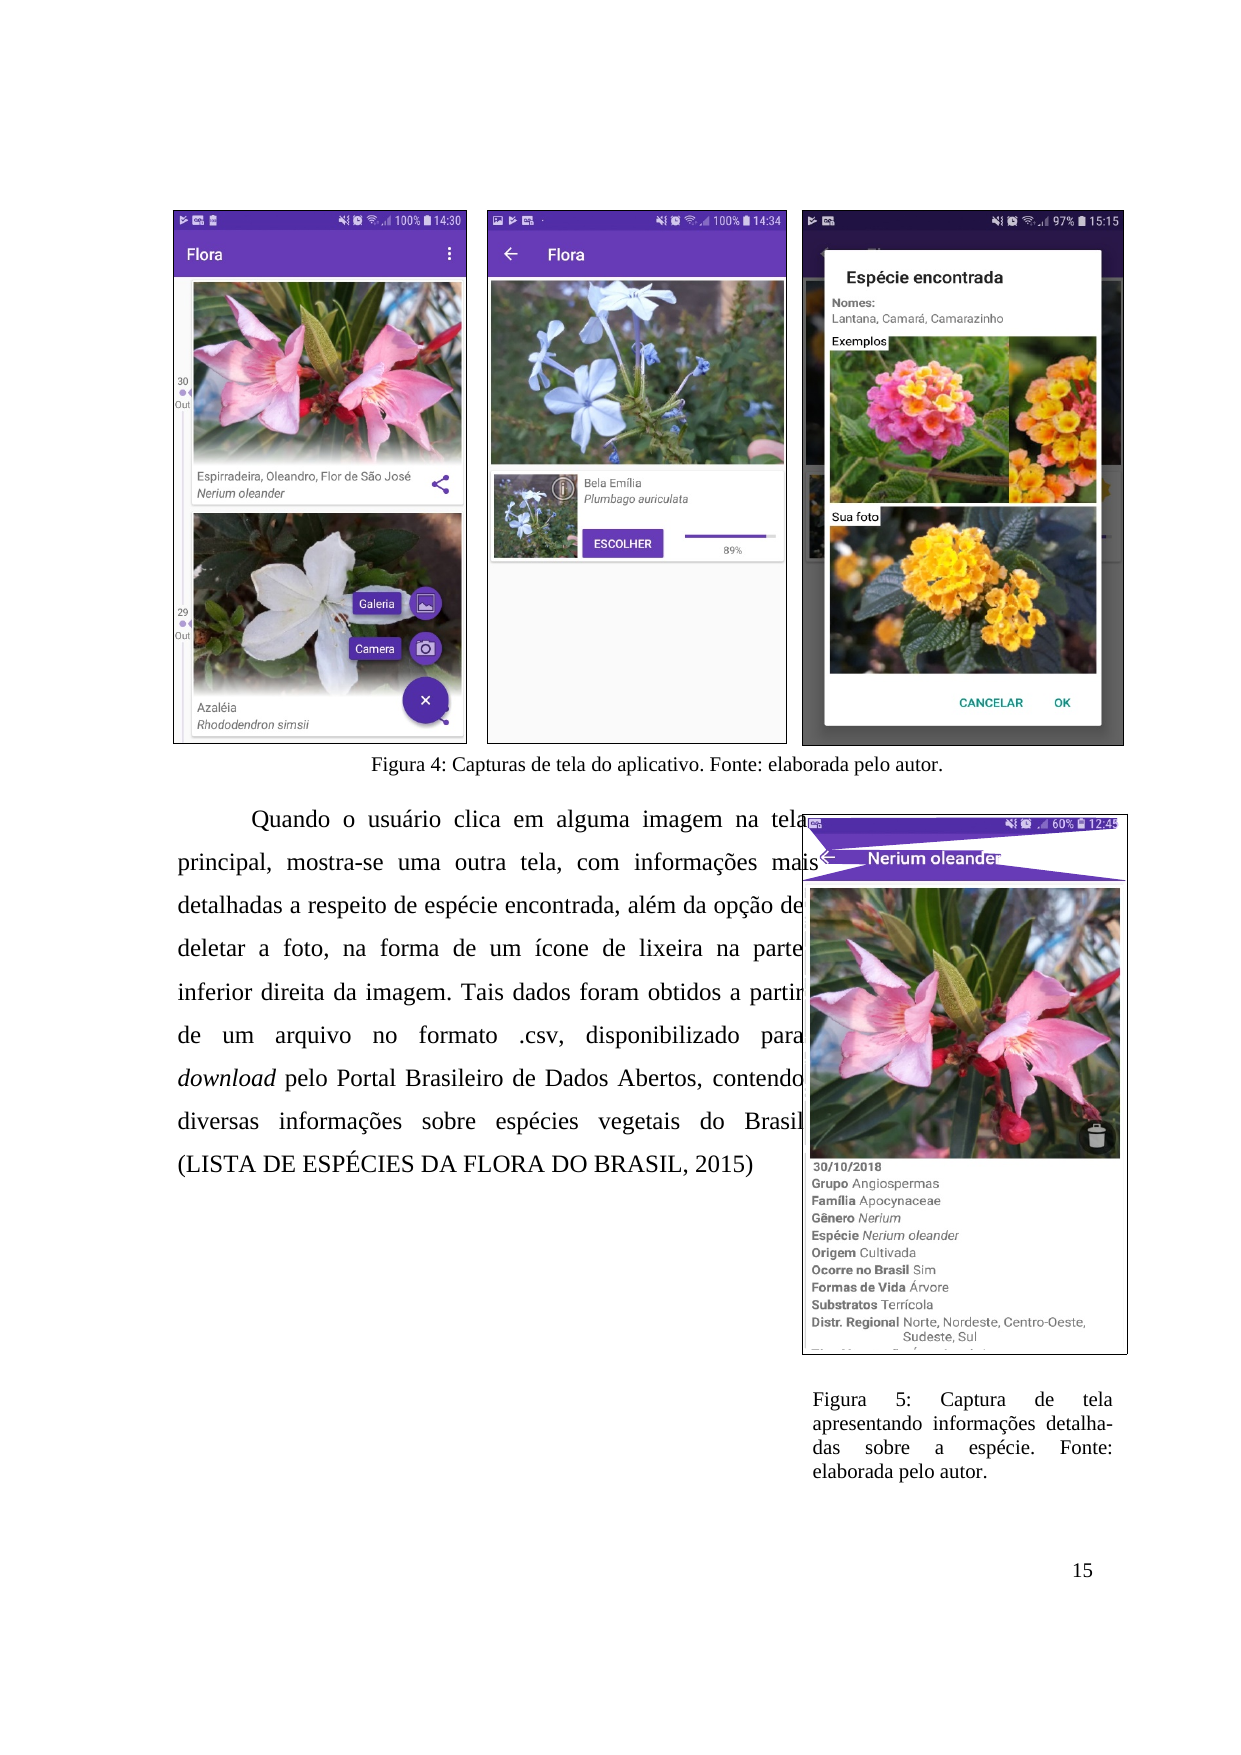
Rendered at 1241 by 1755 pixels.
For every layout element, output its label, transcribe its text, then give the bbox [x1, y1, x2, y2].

text [177, 207, 1093, 752]
text Figura 4: Capturas de tela do aplicativo. Fonte: elaborada pelo autor. [141, 752, 1100, 776]
text Figura 5: Captura de tela apresentando informações detalha- das sobre a espécie. Fonte: elaborada pelo autor. [812, 1386, 1113, 1483]
text Quando o usuário clica em alguma imagem na tela principal, mostra-se uma outra tela, com informações mais detalhadas a respeito de espécie encontrada, além da opção de deletar a foto, na forma de um ícone de lixeira na parte inferior direita da imagem. Tais dados foram obtidos a partir de um arquivo no formato .csv, disponibilizado para download pelo Portal Brasileiro de Dados Abertos, contendo diversas informações sobre espécies vegetais do Brasil (LISTA DE ESPÉCIES DA FLORA DO BRASIL, 2015) [141, 776, 1100, 1178]
